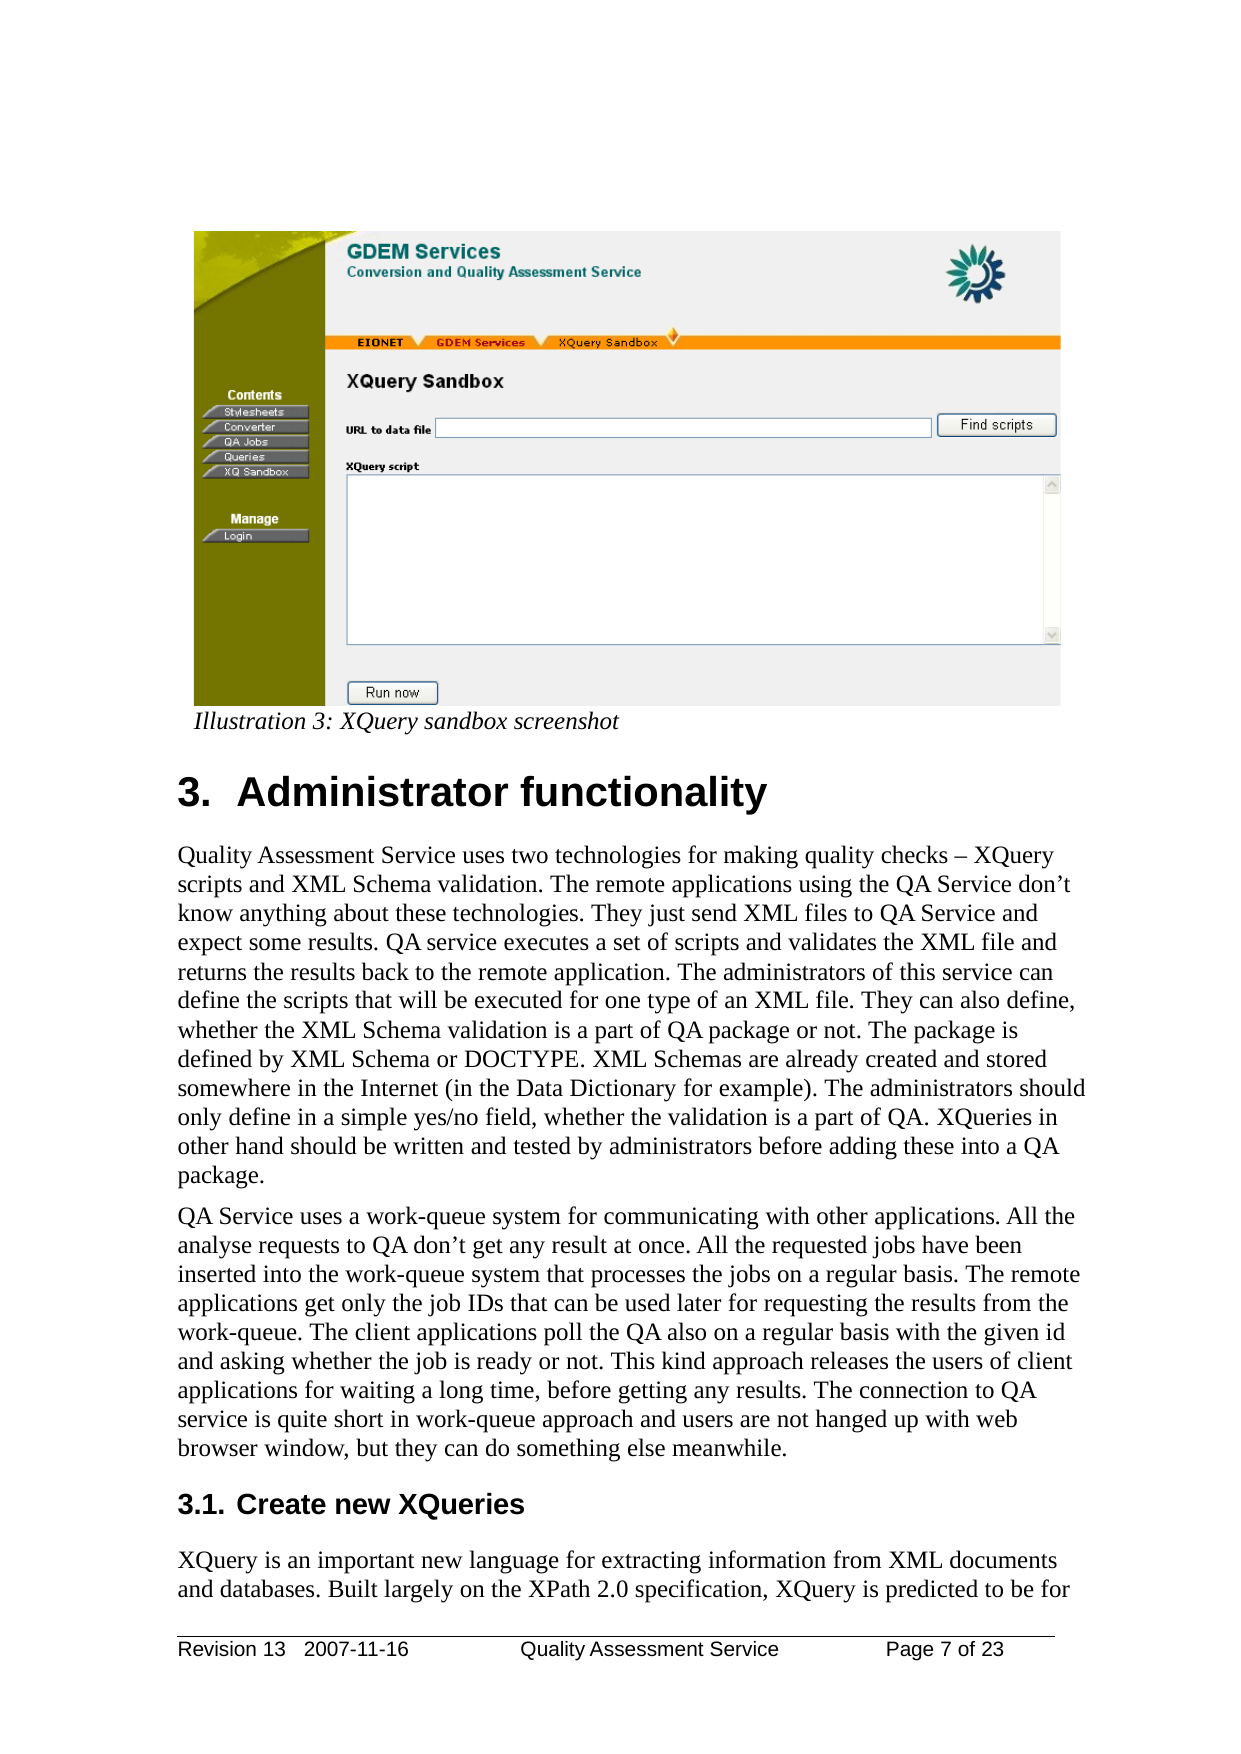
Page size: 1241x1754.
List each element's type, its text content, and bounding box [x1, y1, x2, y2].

subtitle Administrator functionality [177, 767, 1092, 815]
text Illustration 3: XQuery sandbox screenshot [194, 706, 1061, 735]
text QA Service uses a work-queue system for communicating with other applications. All the analyse requests to QA don’t get any result at once. All the requested jobs have been inserted into the work-queue system that processes the jobs on a regular basis. The remote applications get only the job IDs that can be used later for requesting the results from the work-queue. The client applications poll the QA also on a regular basis with the given id and asking whether the job is ready or not. This kind approach releases the users of client applications for waiting a long time, before getting any results. The connection to QA service is quite short in work-queue approach and users are not hanged up with web browser window, but they can do something else meanwhile. [177, 1201, 1092, 1462]
subtitle Create new XQueries [177, 1487, 1092, 1521]
text XQuery is an important new language for extracting information from XML documents and databases. Built largely on the XPath 2.0 specification, XQuery is predicted to be for [177, 1545, 1092, 1603]
text Quality Assessment Service uses two technologies for making quality checks – XQuery scripts and XML Schema validation. The remote applications using the QA Service don’t know anything about these technologies. They just send XML files to QA Service and expect some results. QA service executes a set of scripts and validates the XML file and returns the results back to the remote application. The administrators of this service can define the scripts that will be executed for one type of an XML file. They can also define, whether the XML Schema validation is a part of QA package or not. The package is defined by XML Schema or DOCTYPE. XML Schemas are already created and stored somewhere in the Internet (in the Data Dictionary for example). The administrators should only define in a simple yes/no field, whether the validation is a part of QA. XQueries in other hand should be written and tested by administrators before adding these into a QA package. [177, 840, 1092, 1189]
